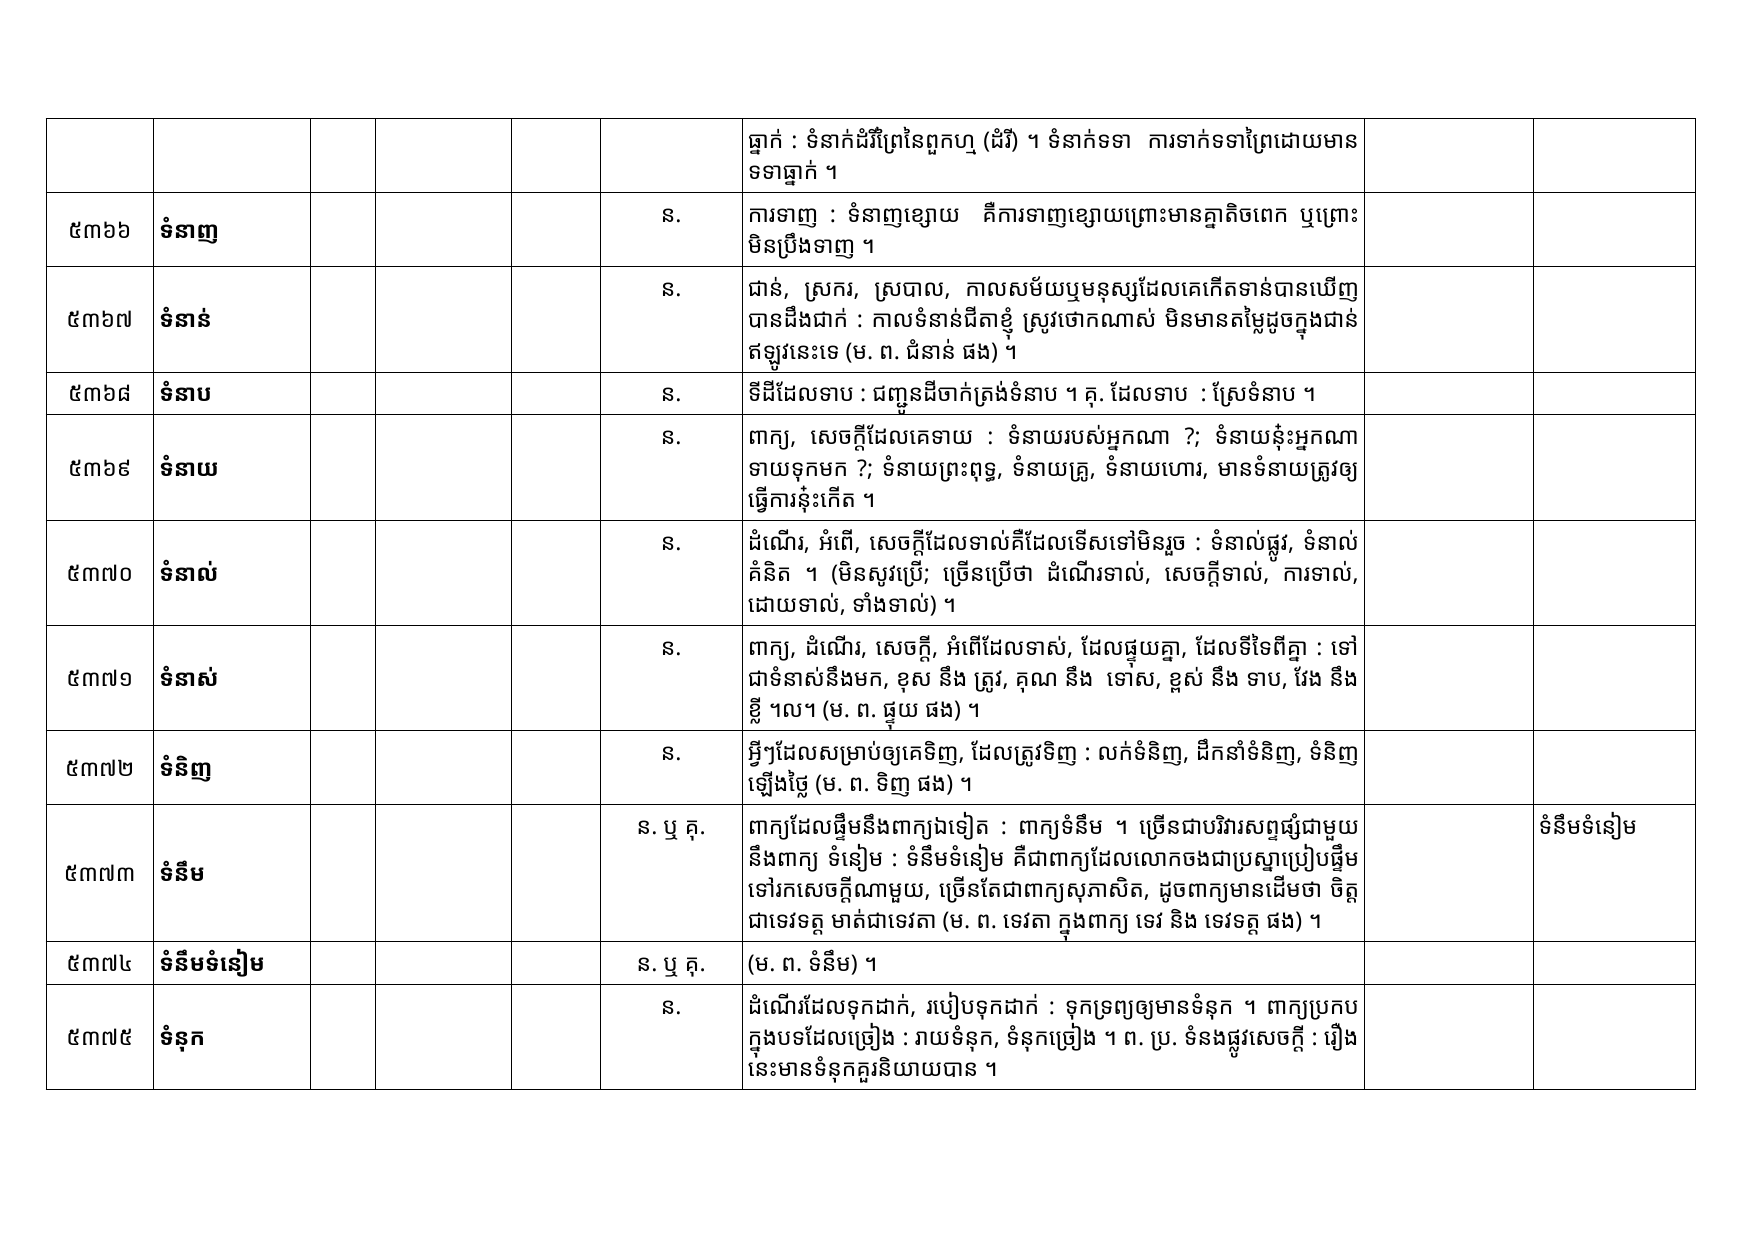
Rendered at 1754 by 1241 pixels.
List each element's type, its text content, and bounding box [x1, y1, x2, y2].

table_cell [1365, 193, 1533, 266]
table_cell ទំនាញ [154, 193, 310, 266]
table_cell [1365, 521, 1533, 625]
table_cell ៥៣៧០ [47, 521, 153, 625]
table_cell ៥៣៧១ [47, 626, 153, 730]
table_cell ន. ឬ គុ. [601, 805, 742, 941]
table_cell [1365, 985, 1533, 1089]
table_cell ៥៣៧៣ [47, 805, 153, 941]
table_cell [376, 626, 511, 730]
table_cell [311, 942, 375, 984]
table_cell [1534, 267, 1695, 372]
table_cell [376, 267, 511, 372]
table_cell [1365, 731, 1533, 804]
table_cell [1365, 626, 1533, 730]
table_cell [311, 193, 375, 266]
table_cell [47, 119, 153, 192]
table_cell (ម. ព. ទំនឹម) ។ [743, 942, 1364, 984]
table_cell [512, 373, 600, 414]
table_cell [311, 805, 375, 941]
table_cell [376, 373, 511, 414]
table_cell ៥៣៦៩ [47, 415, 153, 520]
table_cell [512, 626, 600, 730]
table_cell ៥៣៧៤ [47, 942, 153, 984]
table_cell [512, 521, 600, 625]
table_cell [512, 805, 600, 941]
table_cell ពាក្យ​ដែល​ផ្ទឹម​នឹង​ពាក្យ​ឯ​ទៀត : ពាក្យ​ទំនឹម ។ ច្រើន​ជា​បរិវារ​សព្ទ​ផ្សំ​ជា​មួយ​នឹង​ពាក្យ ទំនៀម : ទំនឹមទំនៀម គឺ​ជា​ពាក្យ​ដែល​លោក​ចង​ជា​ប្រស្នា​ប្រៀប​ផ្ទឹម​ទៅ​រក​សេចក្ដី​ណា​មួយ, ច្រើន​តែ​ជា​ពាក្យ​សុភាសិត, ដូច​ពាក្យ​មាន​ដើម​ថា ចិត្ត​ជា​ទេវទត្ត មាត់​ជា​ទេវតា (ម. ព. ទេវតា ក្នុង​ពាក្យ ទេវ និង ទេវទត្ត ផង) ។ [743, 805, 1364, 941]
table_cell [376, 521, 511, 625]
table_cell ន. [601, 626, 742, 730]
table_cell ន. [601, 373, 742, 414]
table_cell ទំនាល់ [154, 521, 310, 625]
table_cell [311, 267, 375, 372]
table_cell ៥៣៦៦ [47, 193, 153, 266]
table_cell ន. ឬ គុ. [601, 942, 742, 984]
table_cell ន. [601, 193, 742, 266]
table_cell ពាក្យ, ដំណើរ, សេចក្ដី, អំពើ​ដែល​ទាស់, ដែល​ផ្ទុយ​គ្នា, ដែល​ទីទៃ​ពី​គ្នា : ទៅ​ជា​ទំនាស់​នឹង​មក, ខុស នឹង ត្រូវ, គុណ នឹង ទោស, ខ្ពស់ នឹង ទាប, វែង នឹង ខ្លី ។ល។ (ម. ព. ផ្ទុយ ផង) ។ [743, 626, 1364, 730]
table_cell [1365, 805, 1533, 941]
table_cell ន. [601, 731, 742, 804]
table_cell ៥៣៦៨ [47, 373, 153, 414]
table_cell ទំនឹមទំនៀម [1534, 805, 1695, 941]
table_cell ន. [601, 267, 742, 372]
table_cell ទំនឹមទំនៀម [154, 942, 310, 984]
table_cell ទំនាន់ [154, 267, 310, 372]
table_cell [376, 119, 511, 192]
table_cell [311, 731, 375, 804]
table_cell ពាក្យ, សេចក្ដី​ដែល​គេ​ទាយ : ទំនាយ​របស់​អ្នក​ណា ?; ទំនាយ​នុ៎ះ​អ្នក​ណា​ទាយ​ទុក​មក ?; ទំនាយ​ព្រះ​ពុទ្ធ, ទំនាយ​គ្រូ, ទំនាយ​ហោរ, មាន​ទំនាយ​ត្រូវ​ឲ្យ​ធ្វើ​ការ​នុ៎ះ​កើត ។ [743, 415, 1364, 520]
table_cell ទំនាស់ [154, 626, 310, 730]
table_cell [1365, 267, 1533, 372]
table_cell [1534, 373, 1695, 414]
table_cell [1534, 521, 1695, 625]
table_cell [1365, 942, 1533, 984]
table_cell [376, 942, 511, 984]
table_cell [1534, 731, 1695, 804]
table_cell [376, 731, 511, 804]
table_cell [1534, 985, 1695, 1089]
table_cell ទំនឹម [154, 805, 310, 941]
table_cell [376, 415, 511, 520]
table_cell ទំនិញ [154, 731, 310, 804]
table_cell [1534, 119, 1695, 192]
table_cell ធ្នាក់ : ទំនាក់​ដំរី​ព្រៃ​នៃ​ពួក​ហ្ម (ដំរី) ។ ទំនាក់​ទទា ការ​ទាក់​ទទា​ព្រៃ​ដោយ​មាន​ទទា​ធ្នាក់ ។ [743, 119, 1364, 192]
table_cell [1534, 942, 1695, 984]
table_cell ទំនាប [154, 373, 310, 414]
table_cell [512, 415, 600, 520]
table_cell ទំនាយ [154, 415, 310, 520]
table_cell [311, 415, 375, 520]
table_cell [154, 119, 310, 192]
table_cell ការ​ទាញ : ទំនាញ​ខ្សោយ គឺ​ការ​ទាញ​ខ្សោយ​ព្រោះ​មាន​គ្នា​តិច​ពេក ឬ​ព្រោះ​មិន​ប្រឹង​ទាញ ។ [743, 193, 1364, 266]
table_cell [601, 119, 742, 192]
table_cell [512, 985, 600, 1089]
table_cell [512, 731, 600, 804]
table_cell ន. [601, 985, 742, 1089]
table_cell [1534, 193, 1695, 266]
table_cell [512, 193, 600, 266]
table_cell [311, 521, 375, 625]
table_cell [376, 985, 511, 1089]
table_cell [1534, 626, 1695, 730]
table_cell ទី​ដី​ដែល​ទាប : ជញ្ជូន​ដី​ចាក់​ត្រង់​ទំនាប ។ គុ. ដែល​ទាប : ស្រែ​ទំនាប ។ [743, 373, 1364, 414]
table_cell ជាន់, ស្រករ, ស្របាល, កាល​សម័យ​ឬ​មនុស្ស​ដែល​គេ​កើត​ទាន់​បាន​ឃើញ​បាន​ដឹង​ជាក់ : កាល​ទំនាន់​ជីតា​ខ្ញុំ ស្រូវ​ថោក​ណាស់ មិន​មាន​តម្លៃ​ដូច​ក្នុង​ជាន់​ឥឡូវ​នេះ​ទេ (ម. ព. ជំនាន់ ផង) ។ [743, 267, 1364, 372]
table_cell [1365, 415, 1533, 520]
table_cell ន. [601, 415, 742, 520]
table_cell អ្វី​ៗ​ដែល​សម្រាប់​ឲ្យ​គេ​ទិញ, ដែល​ត្រូវ​ទិញ : លក់​ទំនិញ, ដឹក​នាំ​ទំនិញ, ទំនិញ​ឡើង​ថ្លៃ (ម. ព. ទិញ ផង) ។ [743, 731, 1364, 804]
table_cell [376, 193, 511, 266]
table_cell [1365, 119, 1533, 192]
table_cell ទំនុក [154, 985, 310, 1089]
table_cell ៥៣៦៧ [47, 267, 153, 372]
table_cell [512, 942, 600, 984]
table_cell ដំណើរ, អំពើ, សេចក្ដី​ដែល​ទាល់​គឺ​ដែល​ទើស​ទៅ​មិន​រួច : ទំនាល់​ផ្លូវ, ទំនាល់​គំនិត ។ (មិន​សូវ​ប្រើ; ច្រើន​ប្រើ​ថា ដំណើរ​ទាល់, សេចក្ដី​ទាល់, ការ​ទាល់, ដោយ​ទាល់, ទាំង​ទាល់) ។ [743, 521, 1364, 625]
table_cell [1534, 415, 1695, 520]
table_cell [1365, 373, 1533, 414]
table_cell ៥៣៧៥ [47, 985, 153, 1089]
table_cell [512, 267, 600, 372]
table_cell ន. [601, 521, 742, 625]
table_cell [376, 805, 511, 941]
table_cell [311, 985, 375, 1089]
table_cell [512, 119, 600, 192]
table_cell [311, 373, 375, 414]
table_cell [311, 626, 375, 730]
table_cell ដំណើរ​ដែល​ទុក​ដាក់, របៀប​ទុក​ដាក់ : ទុក​ទ្រព្យ​ឲ្យ​មាន​ទំនុក ។ ពាក្យ​ប្រកប​ក្នុង​បទ​ដែល​ច្រៀង : រាយ​ទំនុក, ទំនុក​ច្រៀង ។ ព. ប្រ. ទំនង​ផ្លូវ​សេចក្ដី : រឿង​នេះ​មាន​ទំនុក​គួរ​និយាយ​បាន ។ [743, 985, 1364, 1089]
table_cell [311, 119, 375, 192]
table_cell ៥៣៧២ [47, 731, 153, 804]
